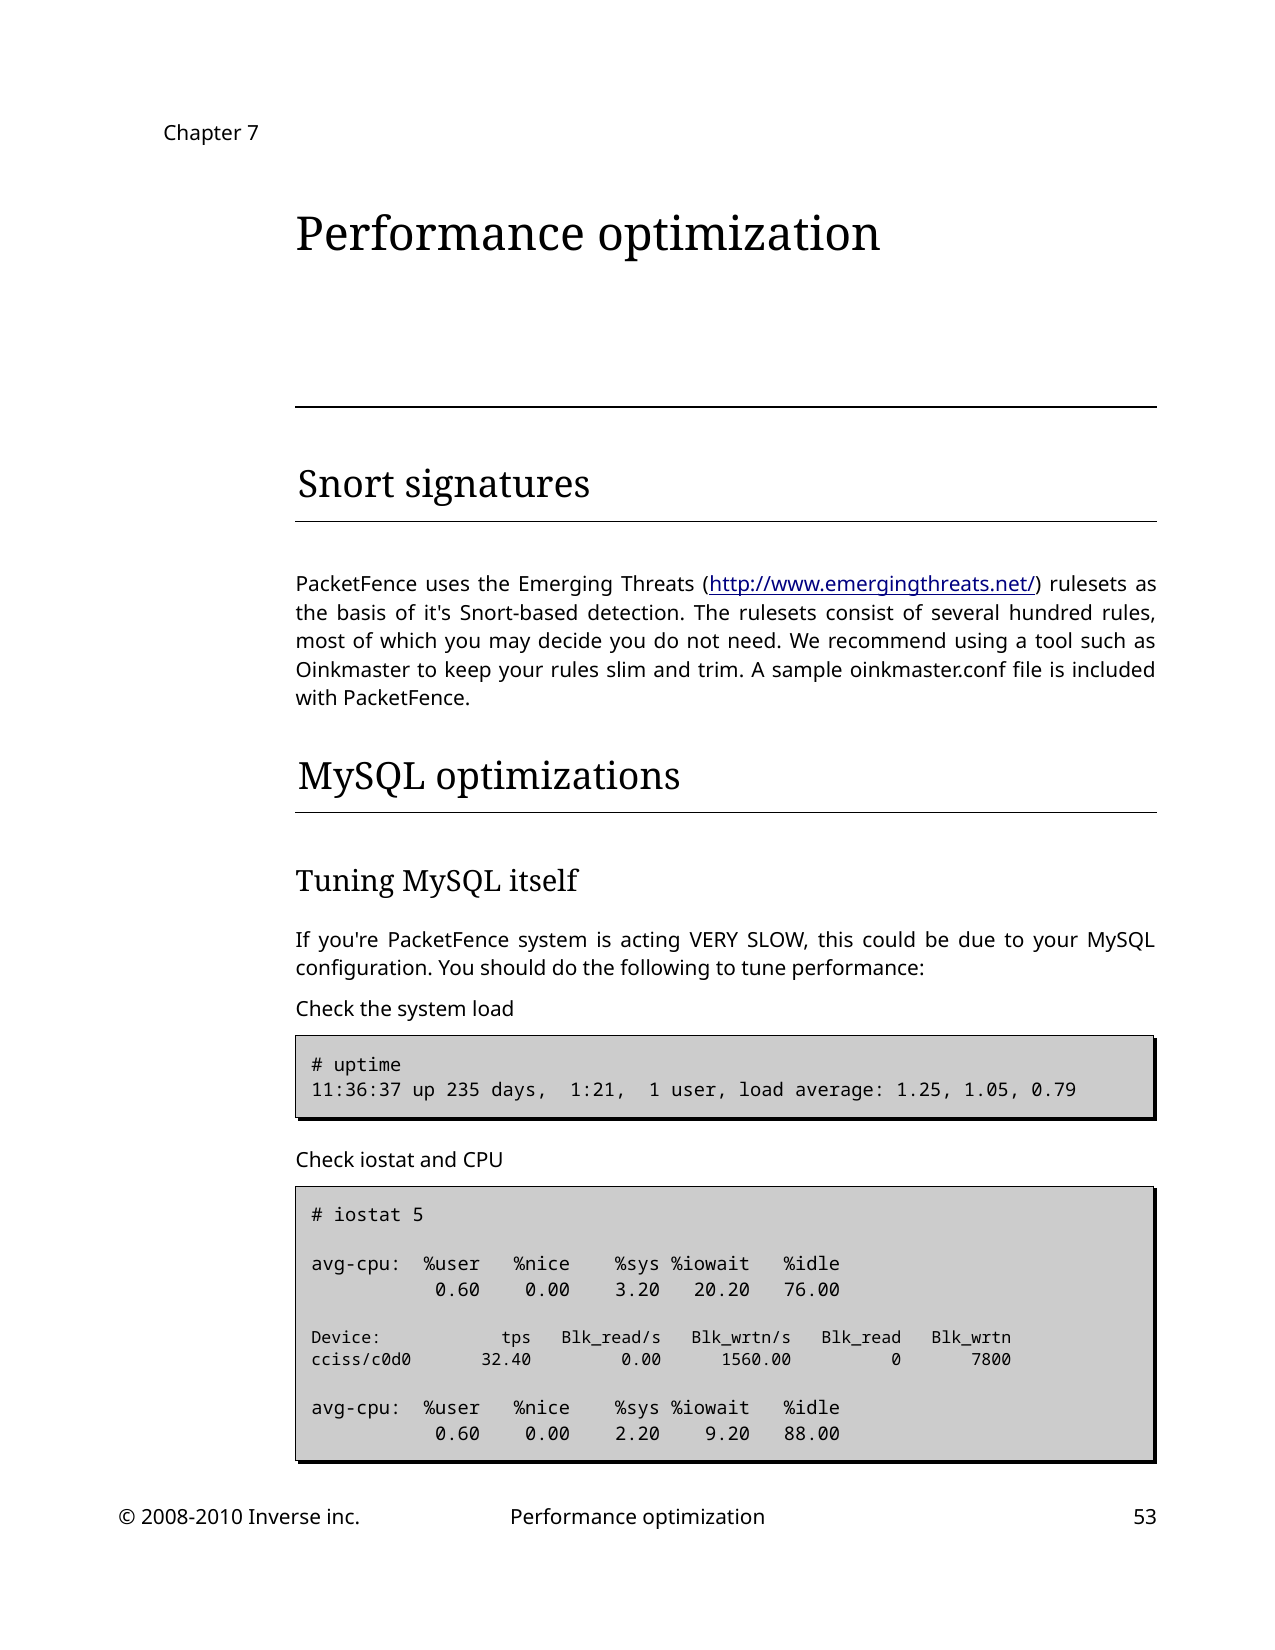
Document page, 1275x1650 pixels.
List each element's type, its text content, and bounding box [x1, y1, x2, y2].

text If you're PacketFence system is acting VERY SLOW, this could be due to your MySQL configuration. You should do the following to tune performance: [295, 925, 1157, 982]
subtitle Performance optimization [295, 201, 1157, 406]
text Check iostat and CPU [295, 1145, 1157, 1173]
text Device: tps Blk_read/s Blk_wrtn/s Blk_read Blk_wrtn cciss/c0d0 32.40 0.00 1560.00 0 7800 [296, 1309, 1153, 1371]
subtitle Snort signatures [295, 458, 1157, 521]
text PacketFence uses the Emerging Threats (http://www.emergingthreats.net/) rulesets as the basis of it's Snort-based detection. The rulesets consist of several hundred rules, most of which you may decide you do not need. We recommend using a tool such as Oinkmaster to keep your rules slim and trim. A sample oinkmaster.conf file is included with PacketFence. [295, 569, 1157, 712]
text # uptime 11:36:37 up 235 days, 1:21, 1 user, load average: 1.25, 1.05, 0.79 [296, 1036, 1153, 1117]
subtitle Tuning MySQL itself [295, 861, 1157, 900]
subtitle MySQL optimizations [295, 749, 1157, 812]
text # iostat 5 [296, 1187, 1153, 1227]
text avg-cpu: %user %nice %sys %iowait %idle 0.60 0.00 3.20 20.20 76.00 [296, 1235, 1153, 1302]
text avg-cpu: %user %nice %sys %iowait %idle 0.60 0.00 2.20 9.20 88.00 [296, 1378, 1153, 1460]
text Check the system load [295, 994, 1157, 1023]
